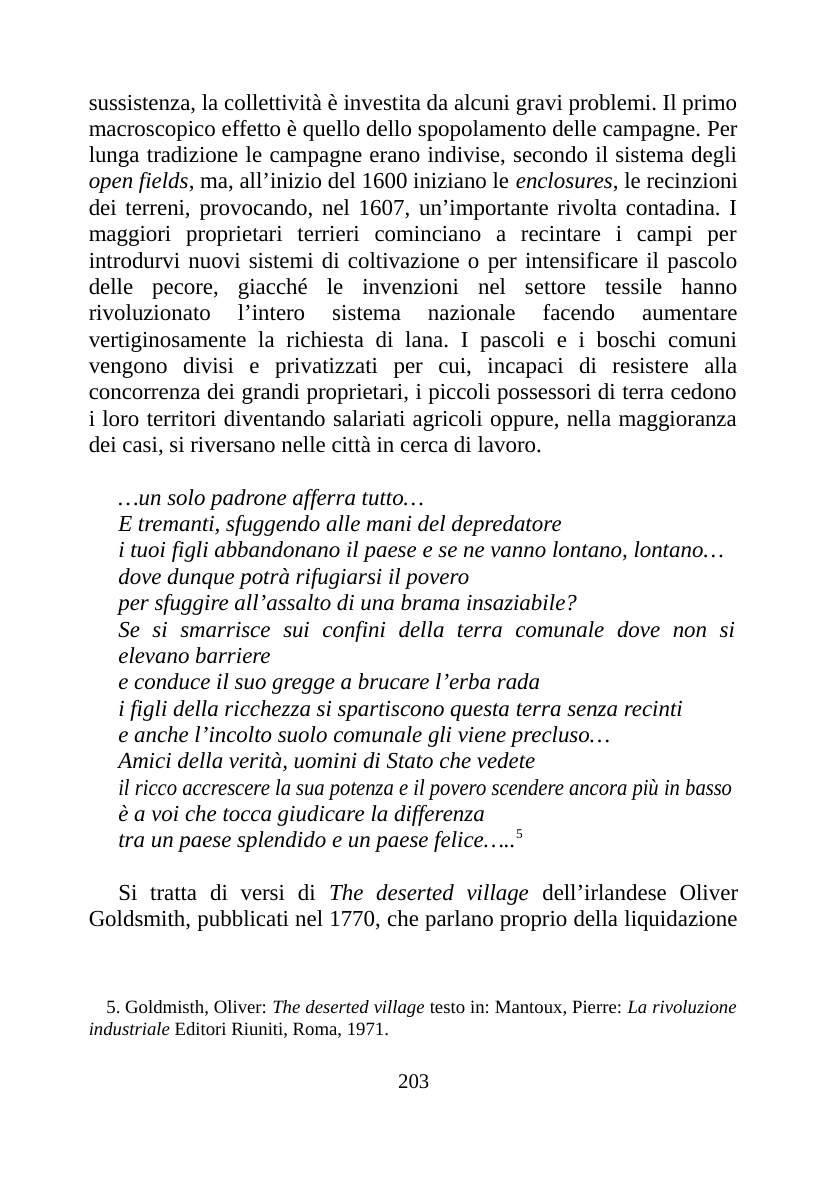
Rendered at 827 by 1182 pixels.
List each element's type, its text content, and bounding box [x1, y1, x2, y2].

text e conduce il suo gregge a brucare l’erba rada [118, 668, 738, 695]
text per sfuggire all’assalto di una brama insaziabile? [118, 589, 738, 616]
text e anche l’incolto suolo comunale gli viene precluso… [118, 721, 738, 747]
text il ricco accrescere la sua potenza e il povero scendere ancora più in basso [118, 774, 738, 800]
text E tremanti, sfuggendo alle mani del depredatore [118, 510, 738, 537]
text Goldmisth, Oliver: The deserted village testo in: Mantoux, Pierre: La rivoluzione industriale Editori Riuniti, Roma, 1971. [88, 996, 738, 1039]
text Se si smarrisce sui confini della terra comunale dove non si elevano barriere [118, 616, 738, 668]
text è a voi che tocca giudicare la differenza [118, 800, 738, 826]
text i tuoi figli abbandonano il paese e se ne vanno lontano, lontano… [118, 537, 738, 563]
text Amici della verità, uomini di Stato che vedete [118, 747, 738, 774]
text tra un paese splendido e un paese felice….. [118, 826, 738, 853]
text sussistenza, la collettività è investita da alcuni gravi problemi. Il primo macroscopico effetto è quello dello spopolamento delle campagne. Per lunga tradizione le campagne erano indivise, secondo il sistema degli open fields, ma, all’inizio del 1600 iniziano le enclosures, le recinzioni dei terreni, provocando, nel 1607, un’importante rivolta contadina. I maggiori proprietari terrieri cominciano a recintare i campi per introdurvi nuovi sistemi di coltivazione o per intensificare il pascolo delle pecore, giacché le invenzioni nel settore tessile hanno rivoluzionato l’intero sistema nazionale facendo aumentare vertiginosamente la richiesta di lana. I pascoli e i boschi comuni vengono divisi e privatizzati per cui, incapaci di resistere alla concorrenza dei grandi proprietari, i piccoli possessori di terra cedono i loro territori diventando salariati agricoli oppure, nella maggioranza dei casi, si riversano nelle città in cerca di lavoro. [88, 88, 738, 457]
text dove dunque potrà rifugiarsi il povero [118, 563, 738, 589]
text …un solo padrone afferra tutto… [118, 484, 738, 510]
text Si tratta di versi di The deserted village dell’irlandese Oliver Goldsmith, pubblicati nel 1770, che parlano proprio della liquidazione [88, 879, 738, 932]
text i figli della ricchezza si spartiscono questa terra senza recinti [118, 695, 738, 721]
